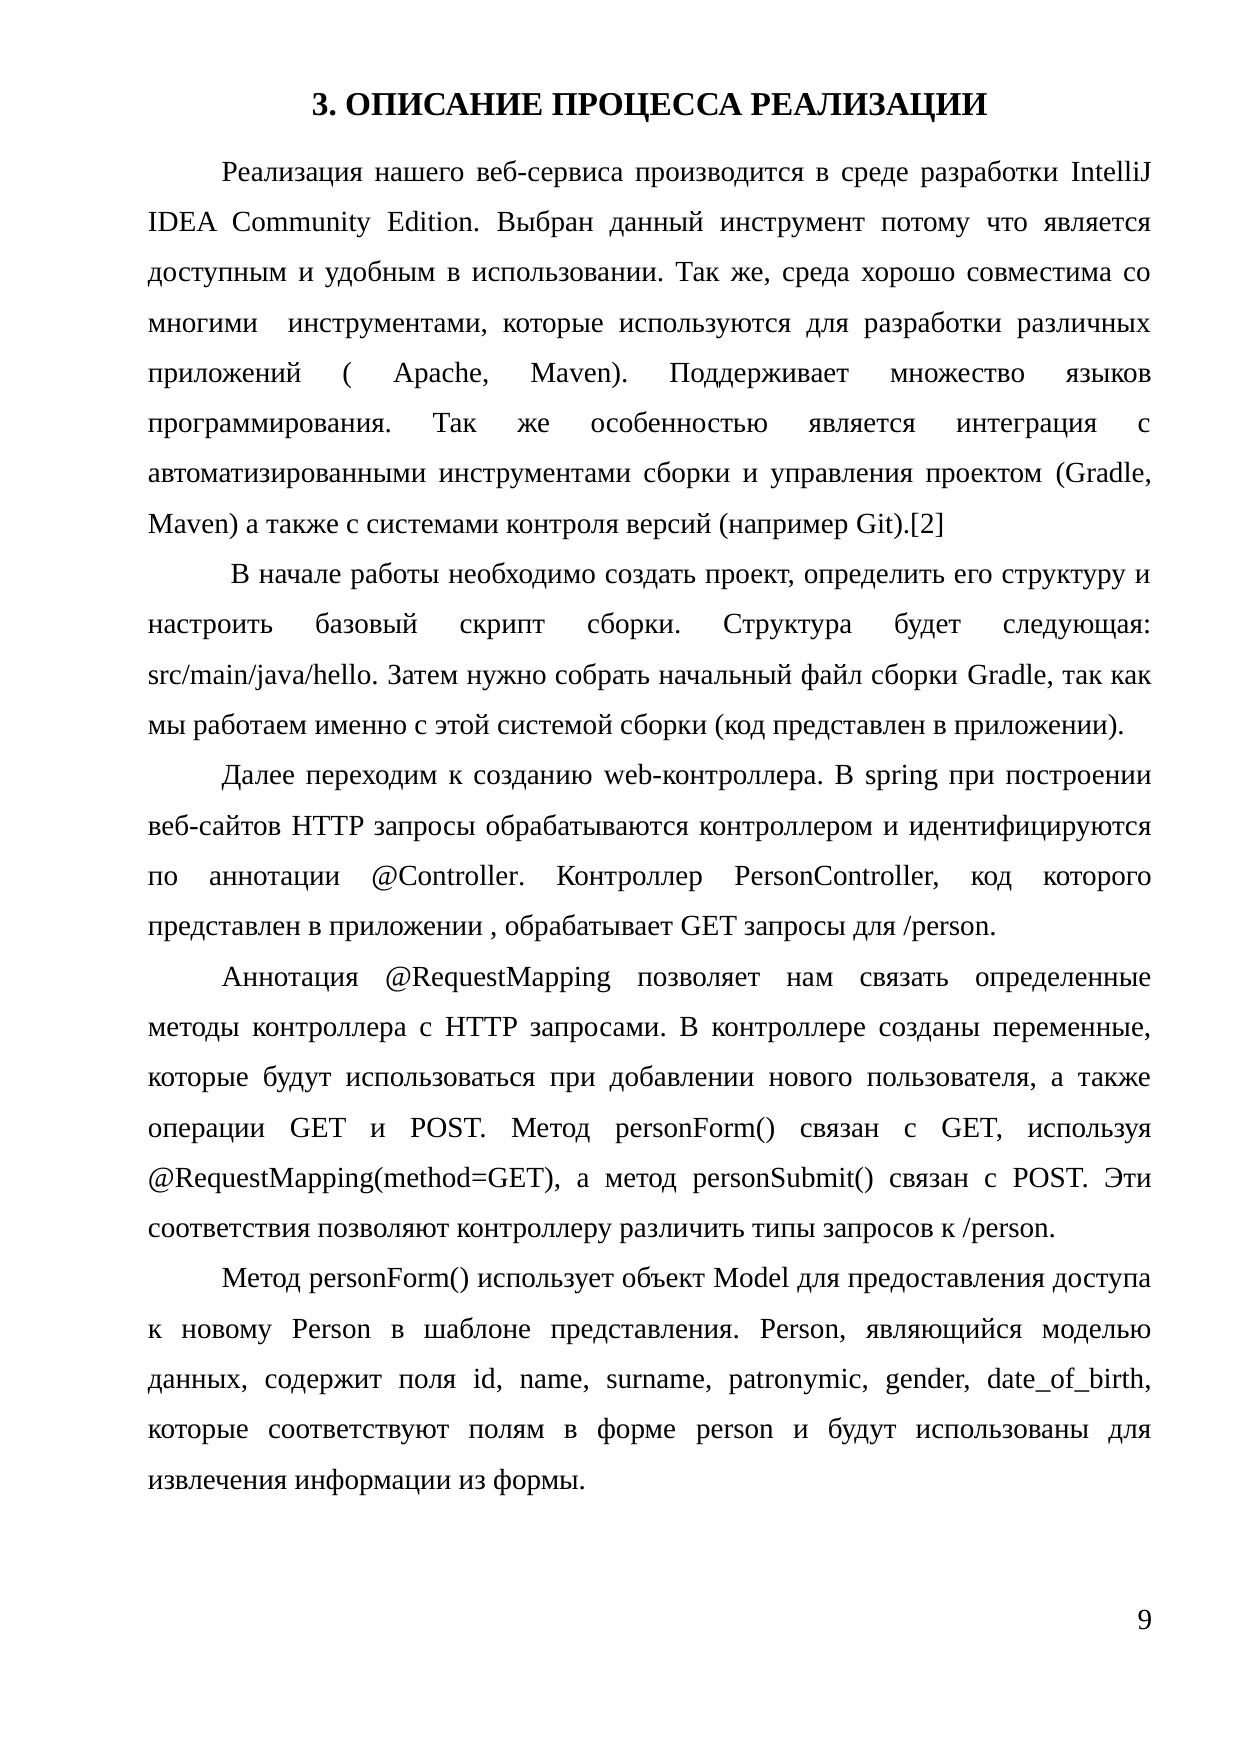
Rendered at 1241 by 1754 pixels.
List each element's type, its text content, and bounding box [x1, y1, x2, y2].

text Реализация нашего веб-сервиса производится в среде разработки IntelliJ IDEA Community Edition. Выбран данный инструмент потому что является доступным и удобным в использовании. Так же, среда хорошо совместима со многими инструментами, которые используются для разработки различных приложений ( Apache, Maven). Поддерживает множество языков программирования. Так же особенностью является интеграция с автоматизированными инструментами сборки и управления проектом (Gradle, Maven) а также с системами контроля версий (например Git).[] [148, 154, 1152, 539]
text Аннотация @RequestMapping позволяет нам связать определенные методы контроллера с HTTP запросами. В контроллере созданы переменные, которые будут использоваться при добавлении нового пользователя, а также операции GET и POST. Метод personForm() связан с GET, используя @RequestMapping(method=GET), а метод personSubmit() связан с POST. Эти соответствия позволяют контроллеру различить типы запросов к /person. [148, 959, 1152, 1244]
subtitle Описание процесса реализации [148, 84, 1152, 122]
text Метод personForm() использует объект Model для предоставления доступа к новому Person в шаблоне представления. Person, являющийся моделью данных, содержит поля id, name, surname, patronymic, gender, date_of_birth, которые соответствуют полям в форме person и будут использованы для извлечения информации из формы. [148, 1261, 1152, 1495]
text В начале работы необходимо создать проект, определить его структуру и настроить базовый скрипт сборки. Структура будет следующая: src/main/java/hello. Затем нужно собрать начальный файл сборки Gradle, так как мы работаем именно с этой системой сборки (код представлен в приложении). [148, 556, 1152, 741]
text Далее переходим к созданию web-контроллера. В spring при построении веб-сайтов HTTP запросы обрабатываются контроллером и идентифицируются по аннотации @Controller. Контроллер PersonController, код которого представлен в приложении , обрабатывает GET запросы для /person. [148, 757, 1152, 942]
